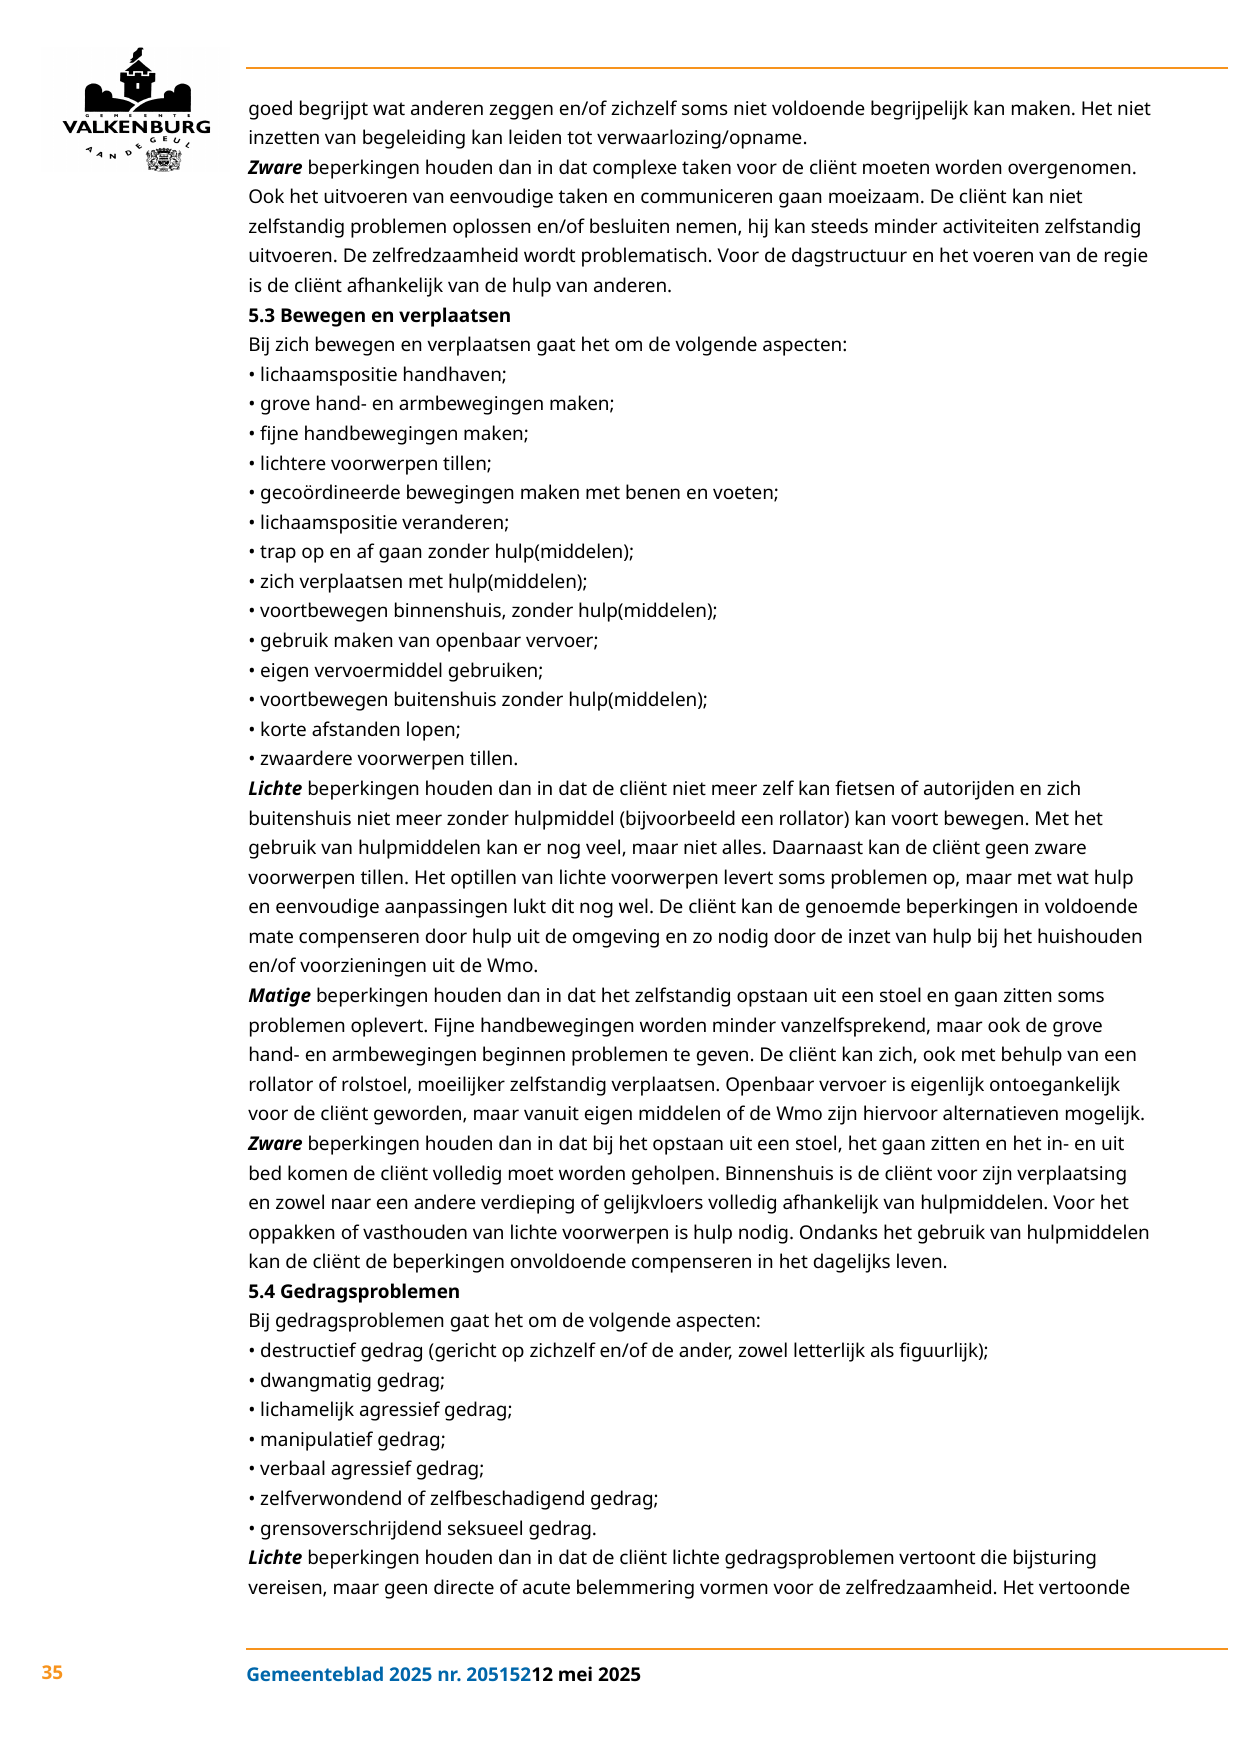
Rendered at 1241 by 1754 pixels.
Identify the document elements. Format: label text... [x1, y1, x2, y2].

text • trap op en af gaan zonder hulp(middelen); [248, 538, 1152, 564]
text • lichaamspositie handhaven; [248, 361, 1152, 387]
text • dwangmatig gedrag; [248, 1367, 1152, 1393]
text Zware beperkingen houden dan in dat bij het opstaan uit een stoel, het gaan zitten en het in- en uit bed komen de cliënt volledig moet worden geholpen. Binnenshuis is de cliënt voor zijn verplaatsing en zowel naar een andere verdieping of gelijkvloers volledig afhankelijk van hulpmiddelen. Voor het oppakken of vasthouden van lichte voorwerpen is hulp nodig. Ondanks het gebruik van hulpmiddelen kan de cliënt de beperkingen onvoldoende compenseren in het dagelijks leven. [248, 1130, 1152, 1274]
text • verbaal agressief gedrag; [248, 1456, 1152, 1481]
text • grove hand- en armbewegingen maken; [248, 391, 1152, 416]
text • eigen vervoermiddel gebruiken; [248, 657, 1152, 683]
text • voortbewegen buitenshuis zonder hulp(middelen); [248, 686, 1152, 712]
text • gebruik maken van openbaar vervoer; [248, 627, 1152, 653]
text 5.3 Bewegen en verplaatsen [248, 302, 1152, 328]
text goed begrijpt wat anderen zeggen en/of zichzelf soms niet voldoende begrijpelijk kan maken. Het niet inzetten van begeleiding kan leiden tot verwaarlozing/opname. [248, 95, 1152, 150]
text • zelfverwondend of zelfbeschadigend gedrag; [248, 1485, 1152, 1511]
text Bij zich bewegen en verplaatsen gaat het om de volgende aspecten: [248, 331, 1152, 357]
text Zware beperkingen houden dan in dat complexe taken voor de cliënt moeten worden overgenomen. Ook het uitvoeren van eenvoudige taken en communiceren gaan moeizaam. De cliënt kan niet zelfstandig problemen oplossen en/of besluiten nemen, hij kan steeds minder activiteiten zelfstandig uitvoeren. De zelfredzaamheid wordt problematisch. Voor de dagstructuur en het voeren van de regie is de cliënt afhankelijk van de hulp van anderen. [248, 154, 1152, 298]
text • lichamelijk agressief gedrag; [248, 1396, 1152, 1422]
text • destructief gedrag (gericht op zichzelf en/of de ander, zowel letterlijk als figuurlijk); [248, 1337, 1152, 1363]
picture [41, 47, 231, 172]
text • lichaamspositie veranderen; [248, 509, 1152, 535]
text • grensoverschrijdend seksueel gedrag. [248, 1515, 1152, 1541]
text Bij gedragsproblemen gaat het om de volgende aspecten: [248, 1308, 1152, 1333]
text • voortbewegen binnenshuis, zonder hulp(middelen); [248, 598, 1152, 623]
text • fijne handbewegingen maken; [248, 420, 1152, 446]
text • manipulatief gedrag; [248, 1426, 1152, 1452]
text • zwaardere voorwerpen tillen. [248, 746, 1152, 771]
text 5.4 Gedragsproblemen [248, 1278, 1152, 1304]
text • korte afstanden lopen; [248, 716, 1152, 742]
text • lichtere voorwerpen tillen; [248, 450, 1152, 476]
text Lichte beperkingen houden dan in dat de cliënt niet meer zelf kan fietsen of autorijden en zich buitenshuis niet meer zonder hulpmiddel (bijvoorbeeld een rollator) kan voort bewegen. Met het gebruik van hulpmiddelen kan er nog veel, maar niet alles. Daarnaast kan de cliënt geen zware voorwerpen tillen. Het optillen van lichte voorwerpen levert soms problemen op, maar met wat hulp en eenvoudige aanpassingen lukt dit nog wel. De cliënt kan de genoemde beperkingen in voldoende mate compenseren door hulp uit de omgeving en zo nodig door de inzet van hulp bij het huishouden en/of voorzieningen uit de Wmo. [248, 775, 1152, 978]
text Lichte beperkingen houden dan in dat de cliënt lichte gedragsproblemen vertoont die bijsturing vereisen, maar geen directe of acute belemmering vormen voor de zelfredzaamheid. Het vertoonde [248, 1544, 1152, 1600]
text Matige beperkingen houden dan in dat het zelfstandig opstaan uit een stoel en gaan zitten soms problemen oplevert. Fijne handbewegingen worden minder vanzelfsprekend, maar ook de grove hand- en armbewegingen beginnen problemen te geven. De cliënt kan zich, ook met behulp van een rollator of rolstoel, moeilijker zelfstandig verplaatsen. Openbaar vervoer is eigenlijk ontoegankelijk voor de cliënt geworden, maar vanuit eigen middelen of de Wmo zijn hiervoor alternatieven mogelijk. [248, 982, 1152, 1126]
text • zich verplaatsen met hulp(middelen); [248, 568, 1152, 594]
text • gecoördineerde bewegingen maken met benen en voeten; [248, 479, 1152, 505]
